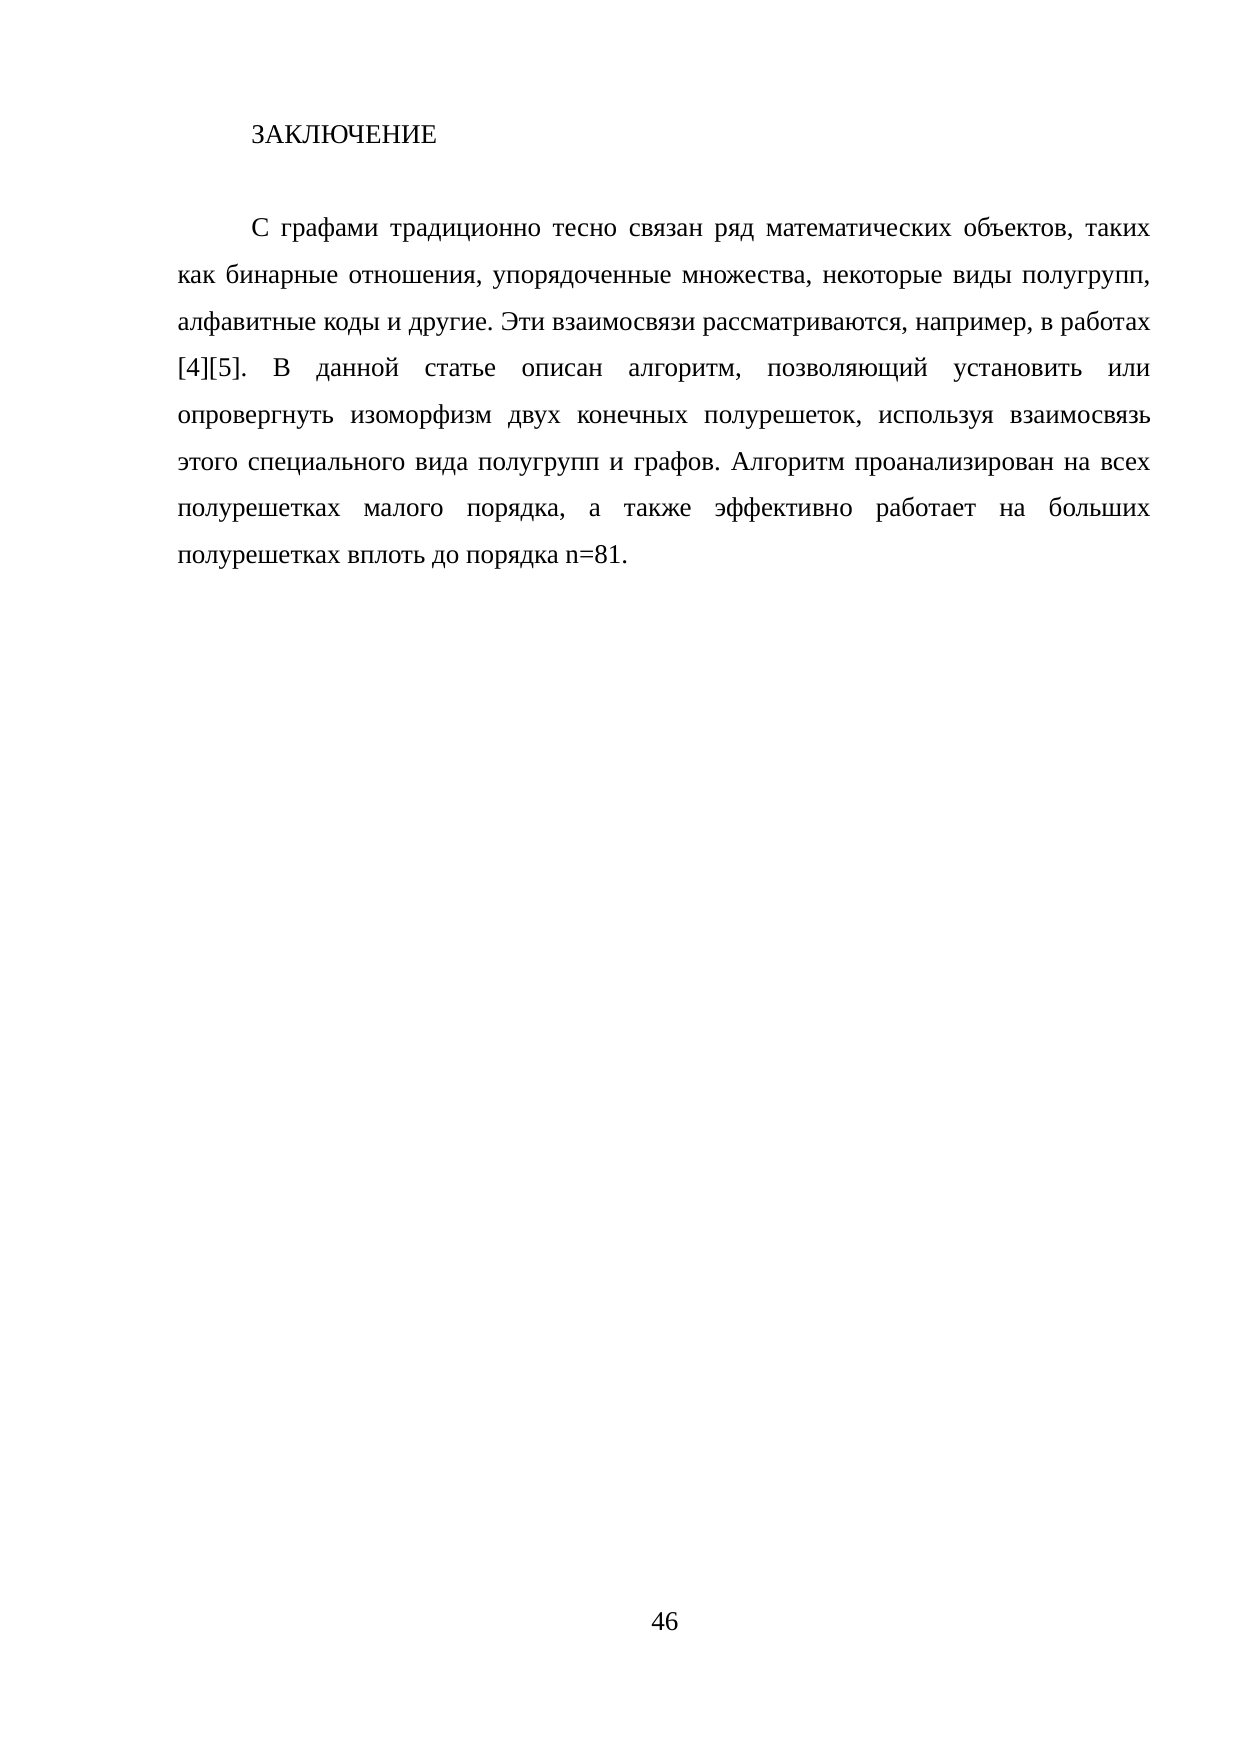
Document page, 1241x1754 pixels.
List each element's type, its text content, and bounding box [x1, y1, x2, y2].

text С графами традиционно тесно связан ряд математических объектов, таких как бинарные отношения, упорядоченные множества, некоторые виды полугрупп, алфавитные коды и другие. Эти взаимосвязи рассматриваются, например, в работах [4][5]. В данной статье описан алгоритм, позволяющий установить или опровергнуть изоморфизм двух конечных полурешеток, используя взаимосвязь этого специального вида полугрупп и графов. Алгоритм проанализирован на всех полурешетках малого порядка, а также эффективно работает на больших полурешетках вплоть до порядка n=81. [177, 211, 1152, 569]
text ЗАКЛЮЧЕНИЕ [177, 118, 1152, 149]
